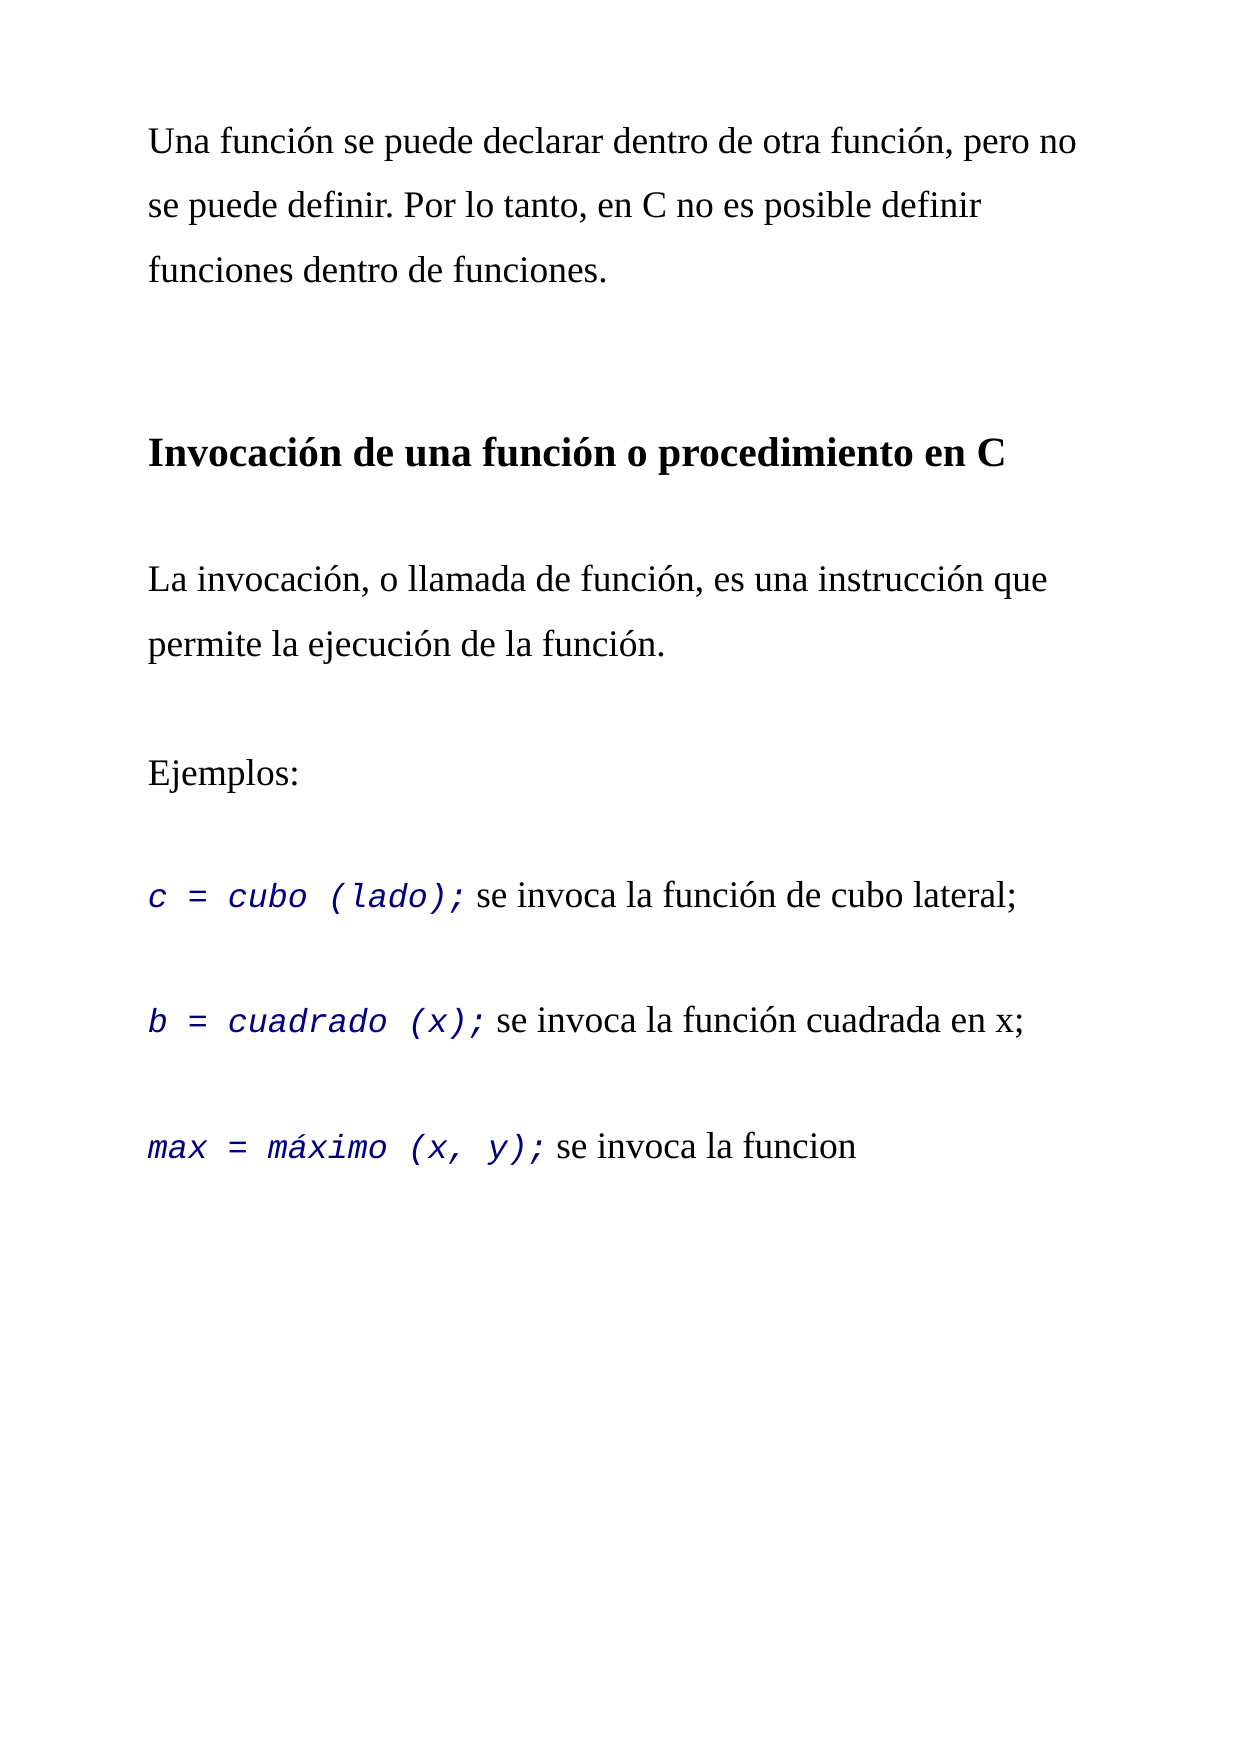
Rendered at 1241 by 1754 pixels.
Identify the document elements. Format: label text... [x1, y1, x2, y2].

text b = cuadrado (x); se invoca la función cuadrada en x; [148, 998, 1093, 1043]
text La invocación, o llamada de función, es una instrucción que permite la ejecución de la función. [148, 557, 1093, 664]
text Ejemplos: [148, 751, 1093, 794]
text Invocación de una función o procedimiento en C [148, 427, 1093, 475]
text max = máximo (x, y); se invoca la funcion [148, 1123, 1093, 1168]
text c = cubo (lado); se invoca la función de cubo lateral; [148, 873, 1093, 918]
text Una función se puede declarar dentro de otra función, pero no se puede definir. Por lo tanto, en C no es posible definir funciones dentro de funciones. [148, 118, 1093, 291]
